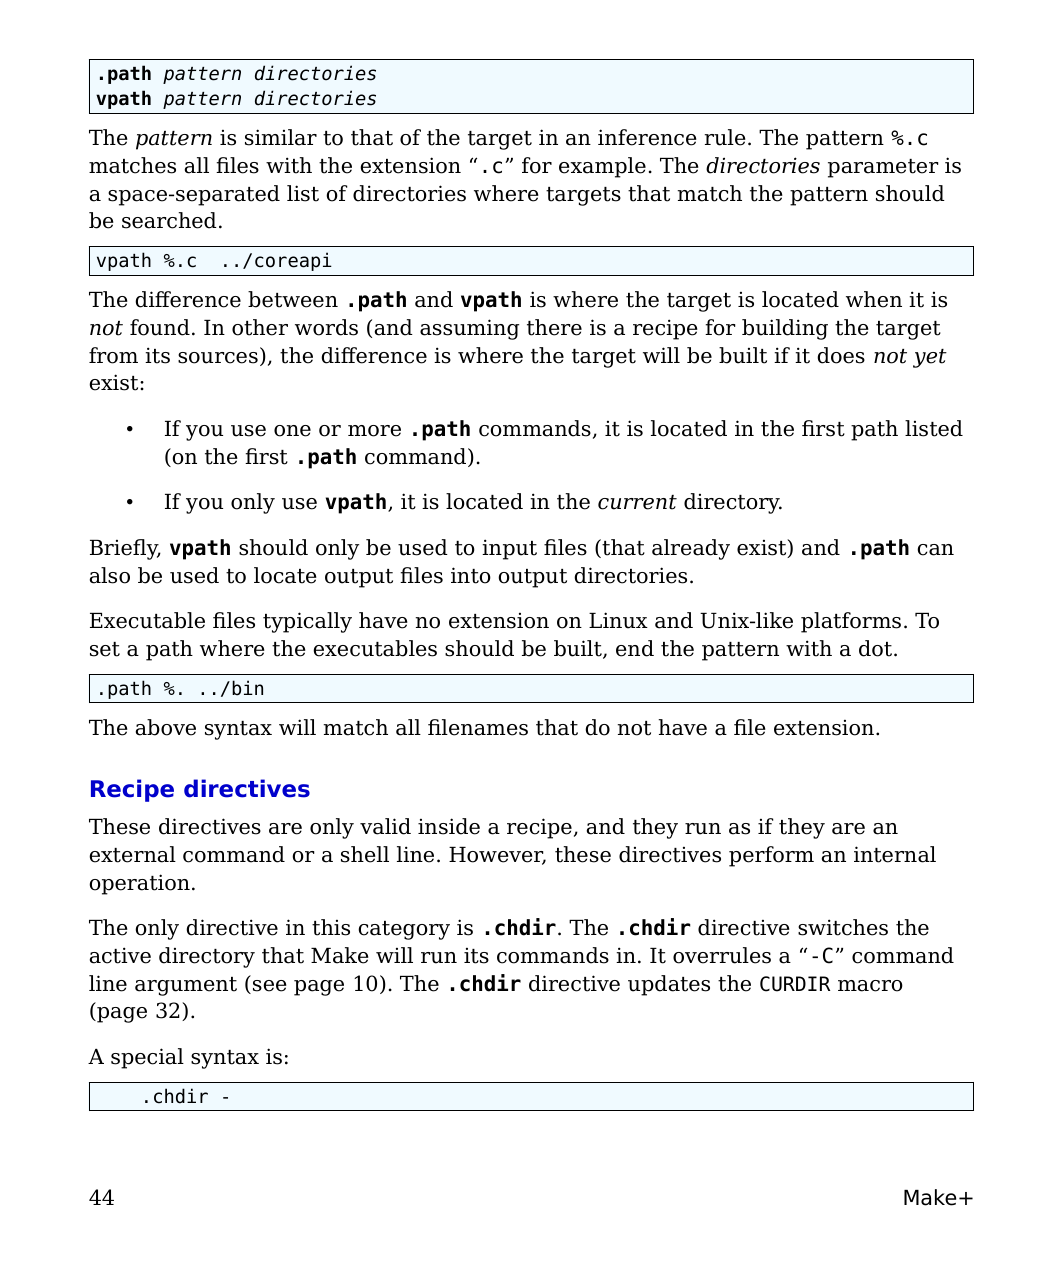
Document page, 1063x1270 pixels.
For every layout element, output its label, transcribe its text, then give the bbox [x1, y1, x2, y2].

subtitle Recipe directives [88, 776, 974, 802]
text vpath pattern directories [90, 84, 973, 113]
list If you only use vpath, it is located in the current directory. [126, 490, 974, 514]
text The difference between .path and vpath is where the target is located when it is not found. In other words (and assuming there is a recipe for building the target from its sources), the difference is where the target will be built if it does not yet exist: [88, 288, 974, 396]
text .path %. ../bin [90, 675, 973, 702]
text The above syntax will match all filenames that do not have a file extension. [88, 716, 974, 740]
text These directives are only valid inside a recipe, and they run as if they are an external command or a shell line. However, these directives perform an internal operation. [88, 815, 974, 895]
text .chdir - [90, 1083, 973, 1110]
list If you use one or more .path commands, it is located in the first path listed (on the first .path command). [126, 417, 974, 469]
text vpath %.c ../coreapi [90, 247, 973, 275]
text The only directive in this category is .chdir. The .chdir directive switches the active directory that Make will run its commands in. It overrules a “-C” command line argument (see page 10). The .chdir directive updates the CURDIR macro (page 32). [88, 916, 974, 1024]
text Executable files typically have no extension on Linux and Unix-like platforms. To set a path where the executables should be built, end the pattern with a dot. [88, 609, 974, 661]
text .path pattern directories [90, 60, 973, 84]
text A special syntax is: [88, 1045, 974, 1069]
text Briefly, vpath should only be used to input files (that already exist) and .path can also be used to locate output files into output directories. [88, 536, 974, 588]
text The pattern is similar to that of the target in an inference rule. The pattern %.c matches all files with the extension “.c” for example. The directories parameter is a space-separated list of directories where targets that match the pattern should be searched. [88, 126, 974, 234]
